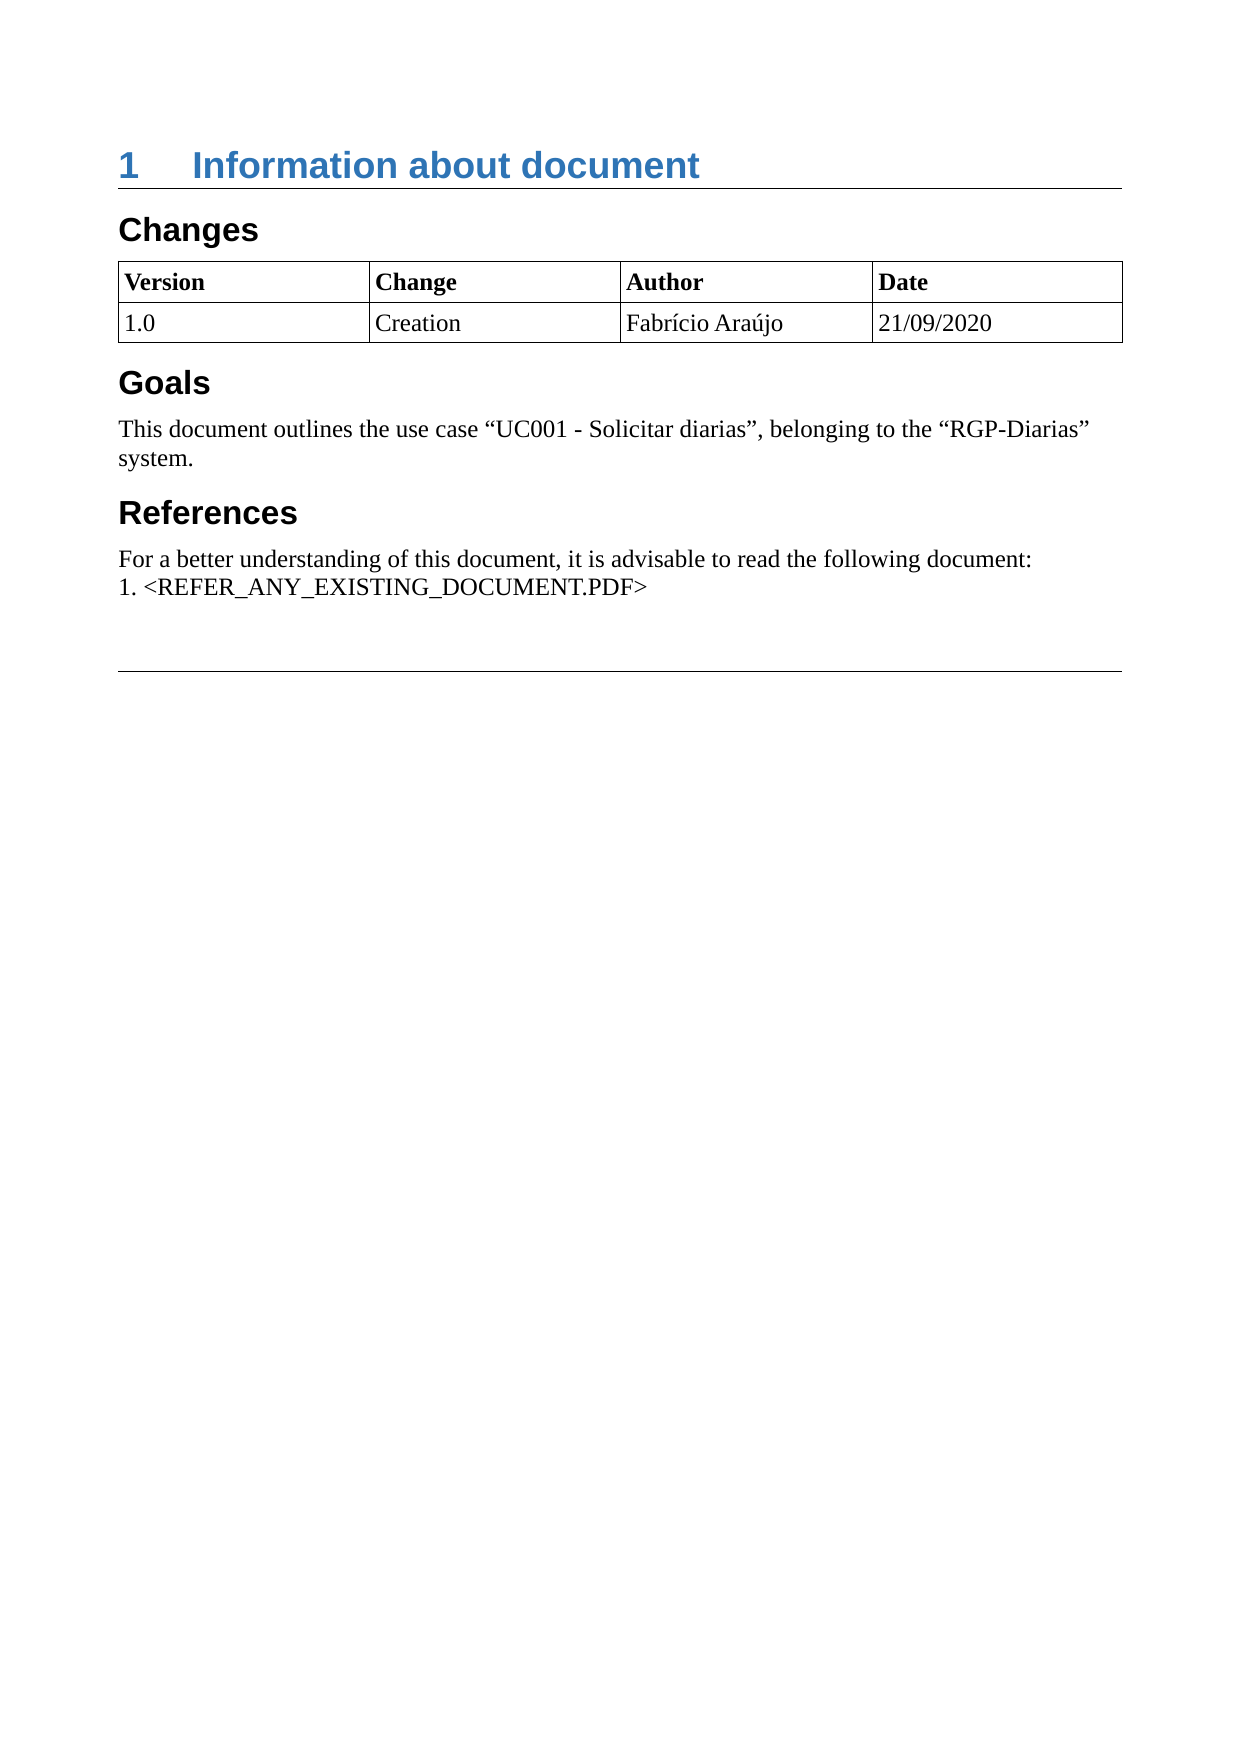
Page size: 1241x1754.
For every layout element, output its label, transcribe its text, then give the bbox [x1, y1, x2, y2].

text For a better understanding of this document, it is advisable to read the following document: [118, 544, 1122, 572]
table_header Date [873, 262, 1122, 301]
subtitle References [118, 493, 1122, 531]
table_cell Creation [370, 303, 620, 342]
table_header Change [370, 262, 620, 301]
text 1. <REFER_ANY_EXISTING_DOCUMENT.PDF> [118, 572, 1122, 601]
subtitle Goals [118, 363, 1122, 402]
table_cell 21/09/2020 [873, 303, 1122, 342]
table_header Author [621, 262, 872, 301]
table_cell 1.0 [119, 303, 369, 342]
subtitle Information about document [118, 143, 1122, 188]
table_cell Fabrício Araújo [621, 303, 872, 342]
table_header Version [119, 262, 369, 301]
subtitle Changes [118, 210, 1122, 248]
text This document outlines the use case “UC001 - Solicitar diarias”, belonging to the “RGP-Diarias” system. [118, 414, 1122, 472]
